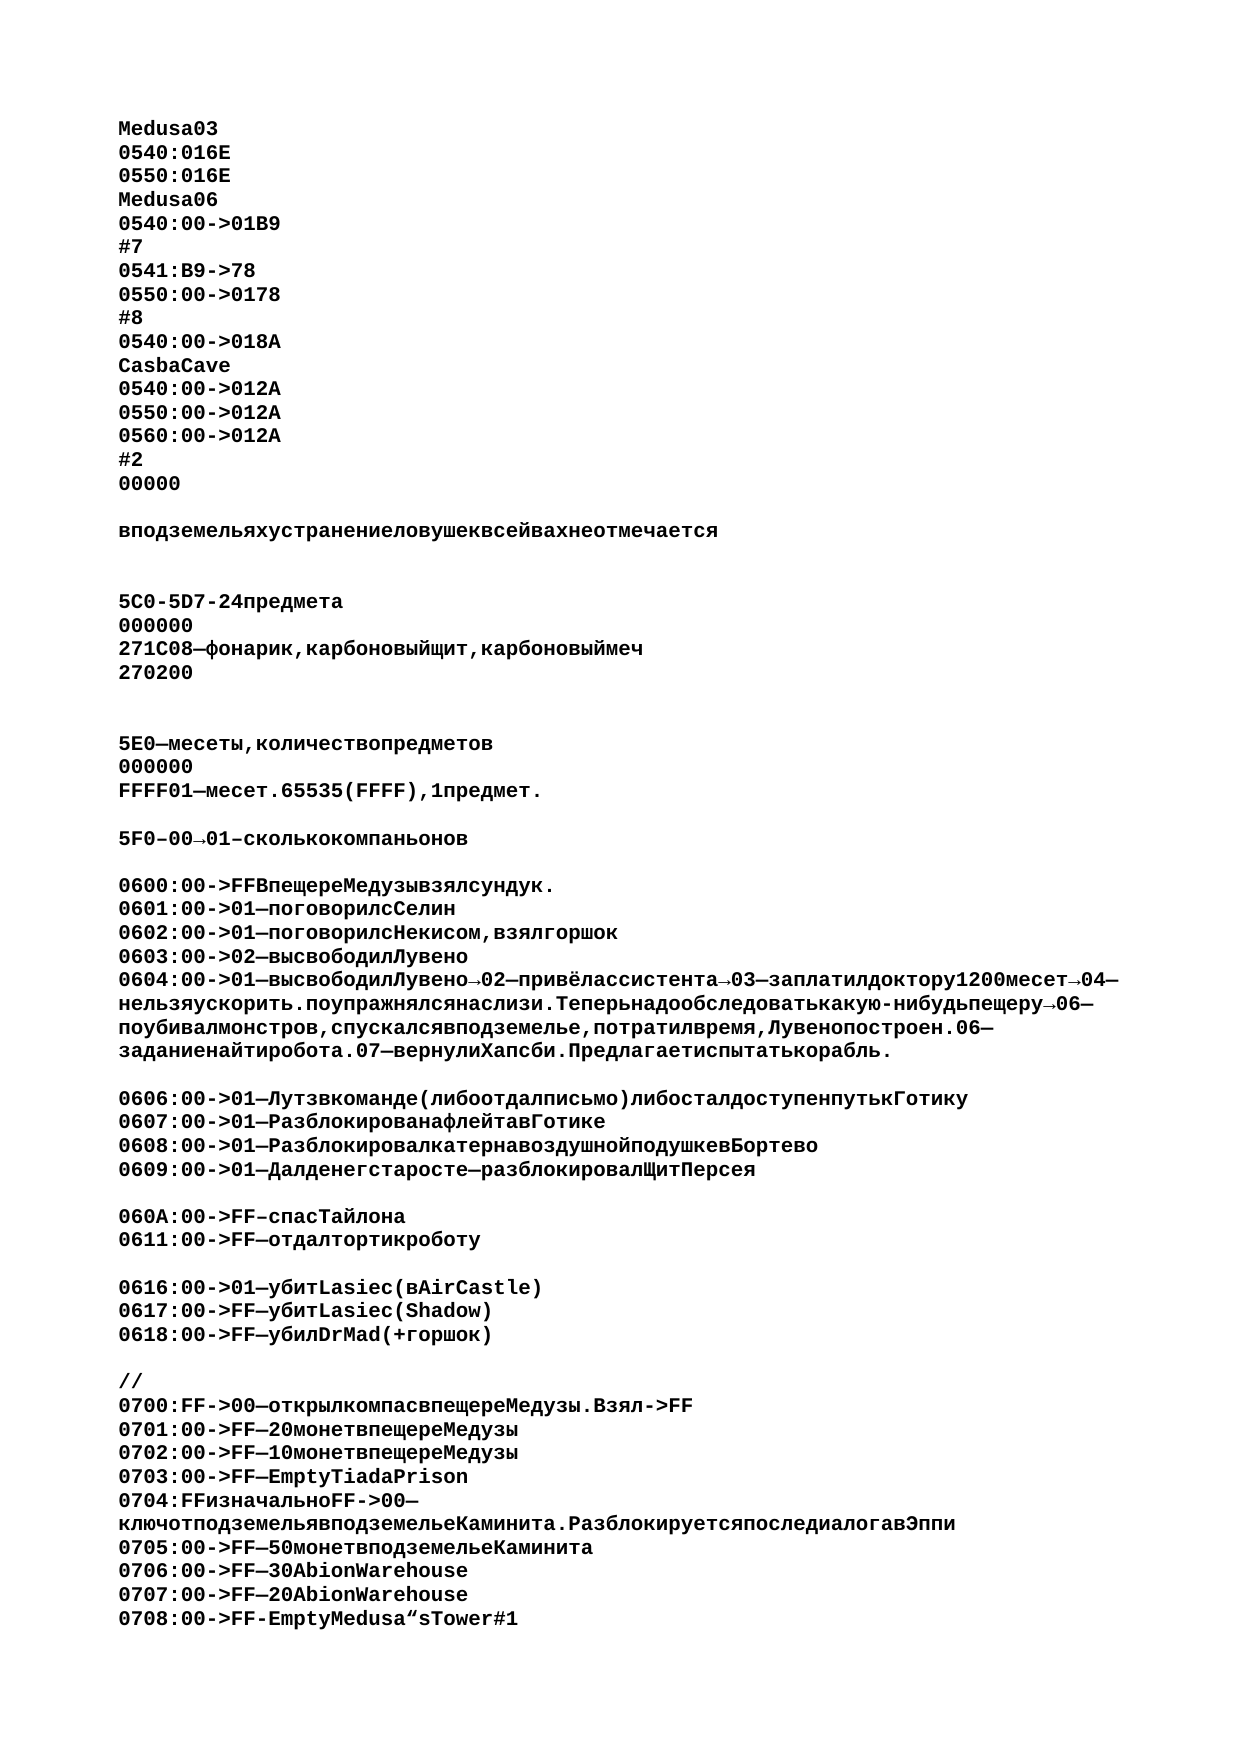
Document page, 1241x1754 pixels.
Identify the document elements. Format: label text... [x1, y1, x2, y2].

text 0618:00->FF—убилDrMad(+горшок) [118, 1324, 1122, 1348]
text 0611:00->FF—отдалтортикроботу [118, 1229, 1122, 1253]
text CasbaCave [118, 354, 1122, 378]
text 5F0–00→01–сколькокомпаньонов [118, 827, 1122, 851]
text 0616:00->01—убитLasiec(вAirCastle) [118, 1277, 1122, 1300]
text 0541:B9->78 [118, 260, 1122, 284]
text 0703:00->FF—EmptyTiadaPrison [118, 1466, 1122, 1489]
text 0540:00->018A [118, 331, 1122, 354]
text 271С08—фонарик,карбоновыйщит,карбоновыймеч [118, 638, 1122, 662]
text 0550:00->012A [118, 402, 1122, 426]
text 0706:00->FF—30AbionWarehouse [118, 1561, 1122, 1584]
text 270200 [118, 662, 1122, 686]
text 0540:00->012A [118, 378, 1122, 402]
text #2 [118, 449, 1122, 473]
text 0608:00->01—РазблокировалкатернавоздушнойподушкевБортево [118, 1135, 1122, 1158]
text 0705:00->FF—50монетвподземельеКаминита [118, 1537, 1122, 1561]
text Medusa06 [118, 189, 1122, 213]
text 0701:00->FF—20монетвпещереМедузы [118, 1419, 1122, 1442]
text 0609:00->01—Далденегстаросте—разблокировалЩитПерсея [118, 1158, 1122, 1182]
text 0704:FFизначальноFF->00—ключотподземельявподземельеКаминита.РазблокируетсяпоследиалогавЭппи [118, 1489, 1122, 1537]
text // [118, 1371, 1122, 1395]
text 0603:00->02—высвободилЛувено [118, 946, 1122, 969]
text 0707:00->FF—20AbionWarehouse [118, 1584, 1122, 1608]
text 0607:00->01—РазблокированафлейтавГотике [118, 1111, 1122, 1135]
text 0560:00->012A [118, 426, 1122, 449]
text 0540:00->01B9 [118, 213, 1122, 236]
text 0600:00->FFВпещереМедузывзялсундук. [118, 875, 1122, 898]
text 0540:016E [118, 142, 1122, 165]
text 0604:00->01—высвободилЛувено→02—привёлассистента→03—заплатилдоктору1200месет→04—нельзяускорить.поупражнялсянаслизи.Теперьнадообследоватькакую-нибудьпещеру→06—поубивалмонстров,спускалсявподземелье,потратилвремя,Лувенопостроен.06—заданиенайтиробота.07—вернулиХапсби.Предлагаетиспытатькорабль. [118, 969, 1122, 1064]
text 0617:00->FF—убитLasiec(Shadow) [118, 1300, 1122, 1324]
text 0708:00->FF-EmptyMedusa“sTower#1 [118, 1608, 1122, 1631]
text #8 [118, 307, 1122, 331]
text 5E0—месеты,количествопредметов [118, 733, 1122, 757]
text Medusa03 [118, 118, 1122, 142]
text 000000 [118, 757, 1122, 780]
text FFFF01—месет.65535(FFFF),1предмет. [118, 780, 1122, 804]
text 0550:016E [118, 165, 1122, 189]
text 0601:00->01—поговорилсСелин [118, 898, 1122, 922]
text 000000 [118, 615, 1122, 638]
text 5C0-5D7-24предмета [118, 591, 1122, 615]
text вподземельяхустранениеловушеквсейвахнеотмечается [118, 520, 1122, 544]
text 060A:00->FF–спасТайлона [118, 1206, 1122, 1229]
text 0700:FF->00—открылкомпасвпещереМедузы.Взял->FF [118, 1395, 1122, 1419]
text 0602:00->01—поговорилсНекисом,взялгоршок [118, 922, 1122, 946]
text #7 [118, 236, 1122, 260]
text 0550:00->0178 [118, 284, 1122, 307]
text 0606:00->01—Лутзвкоманде(либоотдалписьмо)либосталдоступенпутькГотику [118, 1088, 1122, 1111]
text 00000 [118, 473, 1122, 496]
text 0702:00->FF—10монетвпещереМедузы [118, 1442, 1122, 1466]
